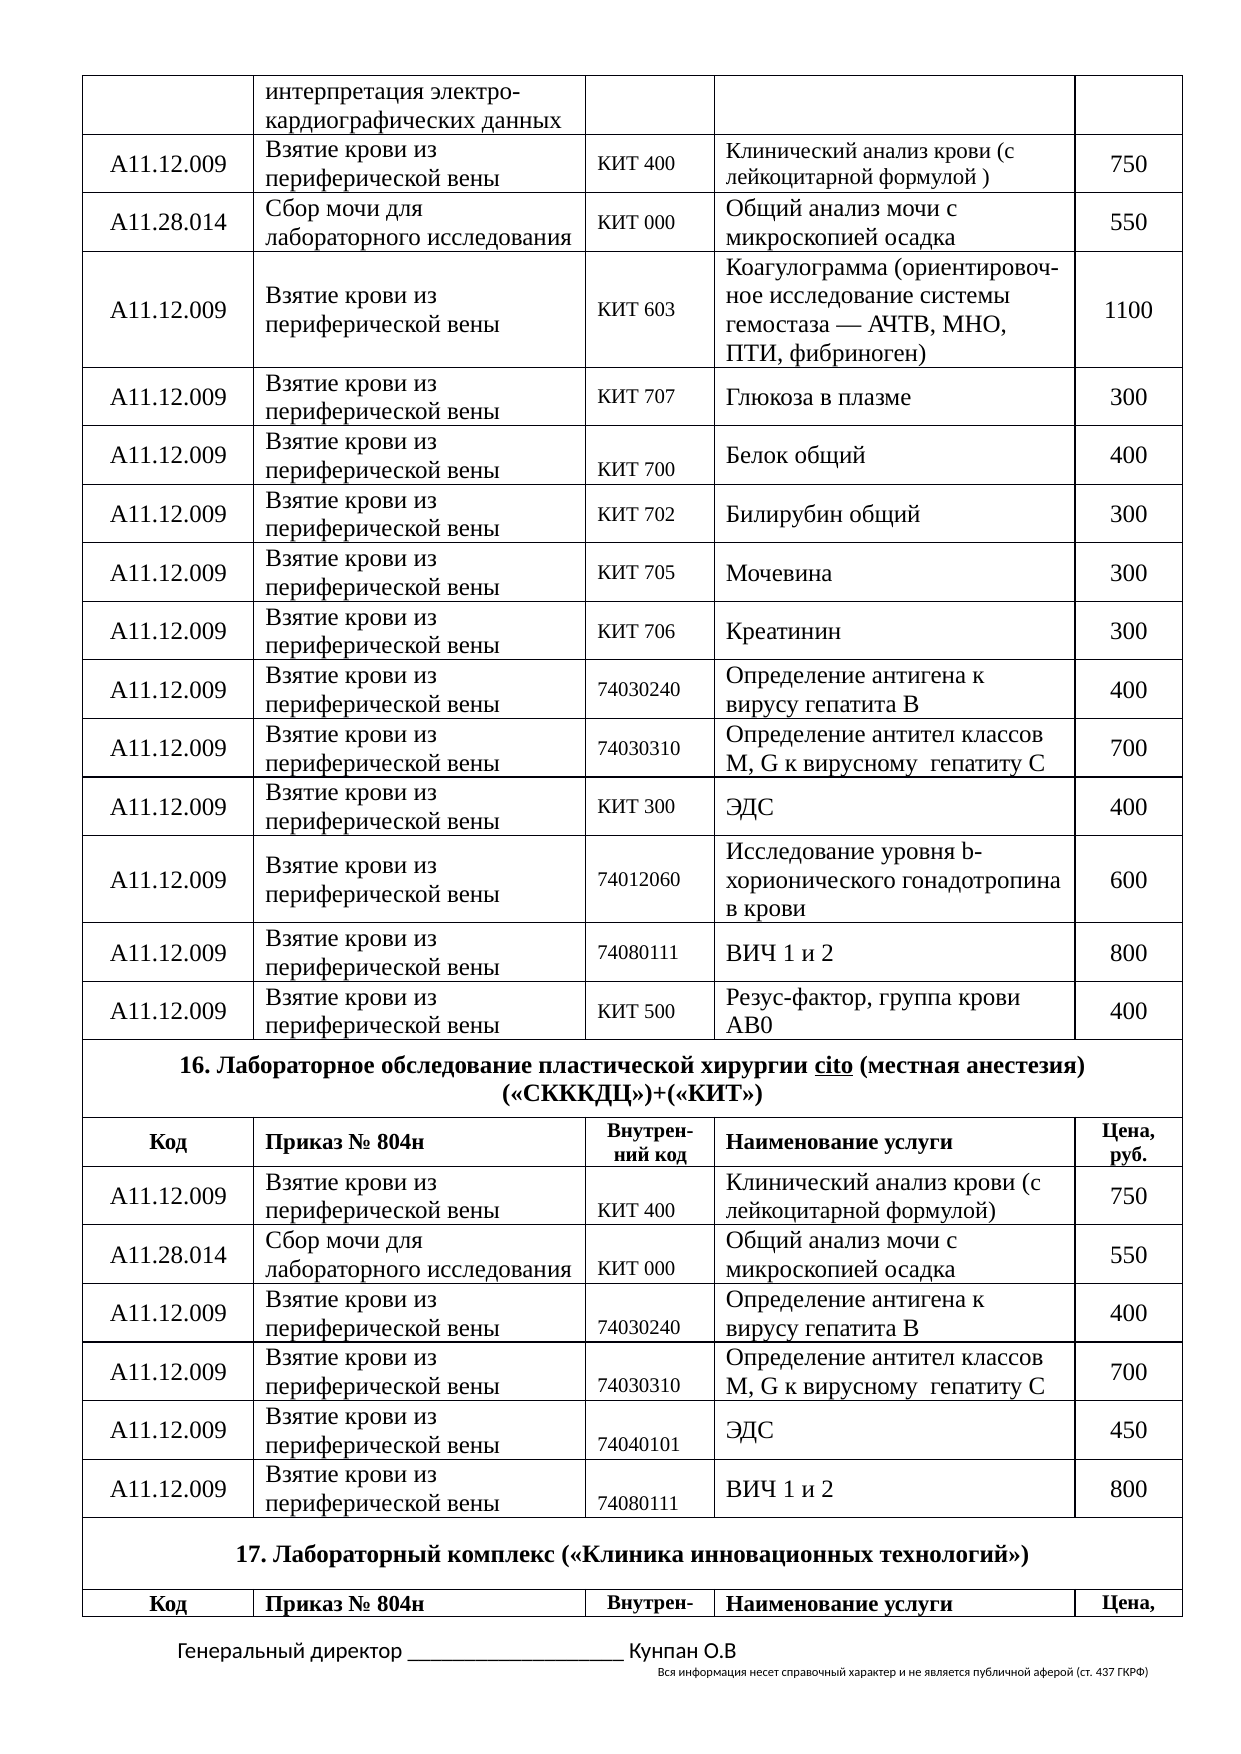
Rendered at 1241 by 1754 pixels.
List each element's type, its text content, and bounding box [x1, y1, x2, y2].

table_cell 400 [1076, 426, 1182, 484]
table_cell Приказ № 804н [254, 1118, 585, 1166]
table_cell ЭДС [715, 778, 1074, 835]
table_cell Взятие крови из периферической вены [254, 1460, 585, 1517]
table_cell 700 [1076, 719, 1182, 776]
table_cell КИТ 500 [586, 982, 714, 1039]
table_cell 300 [1076, 485, 1182, 542]
table_cell ВИЧ 1 и 2 [715, 1460, 1074, 1517]
table_cell Коагулограмма (ориентировоч-ное исследование системы гемостаза — АЧТВ, МНО, ПТИ, фибриноген) [715, 252, 1074, 367]
table_cell Наименование услуги [715, 1590, 1074, 1616]
table_cell Взятие крови из периферической вены [254, 836, 585, 922]
table_cell А11.28.014 [83, 193, 253, 251]
table_cell 400 [1076, 982, 1182, 1039]
table_cell А11.12.009 [83, 1401, 253, 1458]
table_cell [715, 76, 1074, 133]
table_cell Приказ № 804н [254, 1590, 585, 1616]
table_cell 550 [1076, 193, 1182, 251]
table_cell Взятие крови из периферической вены [254, 923, 585, 981]
table_cell ЭДС [715, 1401, 1074, 1458]
table_cell Цена, руб. [1076, 1118, 1182, 1166]
table_cell А11.12.009 [83, 543, 253, 601]
table_cell А11.12.009 [83, 660, 253, 718]
table_cell Креатинин [715, 602, 1074, 659]
table_cell Взятие крови из периферической вены [254, 252, 585, 367]
table_cell 600 [1076, 836, 1182, 922]
table_cell Определение антигена к вирусу гепатита В [715, 660, 1074, 718]
table_cell Взятие крови из периферической вены [254, 135, 585, 192]
table_cell 800 [1076, 1460, 1182, 1517]
table_cell А11.12.009 [83, 426, 253, 484]
table_cell 74040101 [586, 1401, 714, 1458]
table_cell КИТ 000 [586, 1225, 714, 1283]
table_cell Резус-фактор, группа крови АВ0 [715, 982, 1074, 1039]
table_cell А11.12.009 [83, 1343, 253, 1400]
table_cell А11.12.009 [83, 923, 253, 981]
table_cell Сбор мочи для лабораторного исследования [254, 193, 585, 251]
table_cell Взятие крови из периферической вены [254, 1343, 585, 1400]
table_cell [83, 76, 253, 133]
table_cell 550 [1076, 1225, 1182, 1283]
table_cell Сбор мочи для лабораторного исследования [254, 1225, 585, 1283]
table_cell Определение антигена к вирусу гепатита В [715, 1284, 1074, 1341]
table_cell 17. Лабораторный комплекс («Клиника инновационных технологий») [83, 1518, 1182, 1589]
table_cell Цена, [1076, 1590, 1182, 1616]
table_cell КИТ 700 [586, 426, 714, 484]
table_cell Взятие крови из периферической вены [254, 660, 585, 718]
table_cell 74030240 [586, 1284, 714, 1341]
table_cell Белок общий [715, 426, 1074, 484]
table_cell 74030240 [586, 660, 714, 718]
table_cell А11.12.009 [83, 982, 253, 1039]
table_cell Взятие крови из периферической вены [254, 1167, 585, 1224]
table_cell Взятие крови из периферической вены [254, 719, 585, 776]
table_cell КИТ 603 [586, 252, 714, 367]
table_cell 700 [1076, 1343, 1182, 1400]
table_cell Взятие крови из периферической вены [254, 1401, 585, 1458]
table_cell Билирубин общий [715, 485, 1074, 542]
table_cell КИТ 706 [586, 602, 714, 659]
table_cell Наименование услуги [715, 1118, 1074, 1166]
table_cell 800 [1076, 923, 1182, 981]
table_cell Взятие крови из периферической вены [254, 485, 585, 542]
table_cell Исследование уровня b-хорионического гонадотропина в крови [715, 836, 1074, 922]
table_cell 74030310 [586, 1343, 714, 1400]
table_cell Внутрен- ний код [586, 1118, 714, 1166]
table_cell 74030310 [586, 719, 714, 776]
table_cell Взятие крови из периферической вены [254, 426, 585, 484]
table_cell КИТ 707 [586, 368, 714, 425]
table_cell 400 [1076, 660, 1182, 718]
table_cell Взятие крови из периферической вены [254, 543, 585, 601]
table_cell КИТ 300 [586, 778, 714, 835]
table_cell 300 [1076, 543, 1182, 601]
table_cell интерпретация электро-кардиографических данных [254, 76, 585, 133]
table_cell А11.12.009 [83, 602, 253, 659]
table_cell 300 [1076, 602, 1182, 659]
table_cell КИТ 000 [586, 193, 714, 251]
table_cell [586, 76, 714, 133]
table_cell А11.12.009 [83, 1284, 253, 1341]
table_cell А11.12.009 [83, 1167, 253, 1224]
table_cell 74080111 [586, 923, 714, 981]
table_cell Общий анализ мочи с микроскопией осадка [715, 1225, 1074, 1283]
table_cell Клинический анализ крови (с лейкоцитарной формулой ) [715, 135, 1074, 192]
table_cell КИТ 702 [586, 485, 714, 542]
table_cell Взятие крови из периферической вены [254, 602, 585, 659]
table_cell 450 [1076, 1401, 1182, 1458]
table_cell Взятие крови из периферической вены [254, 982, 585, 1039]
table_cell А11.12.009 [83, 252, 253, 367]
table_cell 400 [1076, 1284, 1182, 1341]
table_cell А11.28.014 [83, 1225, 253, 1283]
table_cell Код [83, 1590, 253, 1616]
table_cell Внутрен- [586, 1590, 714, 1616]
table_cell КИТ 400 [586, 135, 714, 192]
table_cell А11.12.009 [83, 1460, 253, 1517]
table_cell Взятие крови из периферической вены [254, 778, 585, 835]
table_cell КИТ 400 [586, 1167, 714, 1224]
table_cell Общий анализ мочи с микроскопией осадка [715, 193, 1074, 251]
table_cell 74080111 [586, 1460, 714, 1517]
table_cell А11.12.009 [83, 135, 253, 192]
table_cell ВИЧ 1 и 2 [715, 923, 1074, 981]
table_cell Клинический анализ крови (с лейкоцитарной формулой) [715, 1167, 1074, 1224]
table_cell Определение антител классов M, G к вирусному гепатиту С [715, 719, 1074, 776]
table_cell Взятие крови из периферической вены [254, 1284, 585, 1341]
table_cell А11.12.009 [83, 485, 253, 542]
table_cell Взятие крови из периферической вены [254, 368, 585, 425]
table_cell А11.12.009 [83, 836, 253, 922]
table_cell 300 [1076, 368, 1182, 425]
table_cell КИТ 705 [586, 543, 714, 601]
table_cell 74012060 [586, 836, 714, 922]
table_cell Мочевина [715, 543, 1074, 601]
table_cell 16. Лабораторное обследование пластической хирургии cito (местная анестезия) («СКККДЦ»)+(«КИТ») [83, 1040, 1182, 1117]
table_cell [1076, 76, 1182, 133]
table_cell Код [83, 1118, 253, 1166]
table_cell 1100 [1076, 252, 1182, 367]
table_cell 750 [1076, 1167, 1182, 1224]
table_cell А11.12.009 [83, 778, 253, 835]
table_cell Определение антител классов M, G к вирусному гепатиту С [715, 1343, 1074, 1400]
table_cell А11.12.009 [83, 719, 253, 776]
table_cell Глюкоза в плазме [715, 368, 1074, 425]
table_cell 750 [1076, 135, 1182, 192]
table_cell А11.12.009 [83, 368, 253, 425]
table_cell 400 [1076, 778, 1182, 835]
